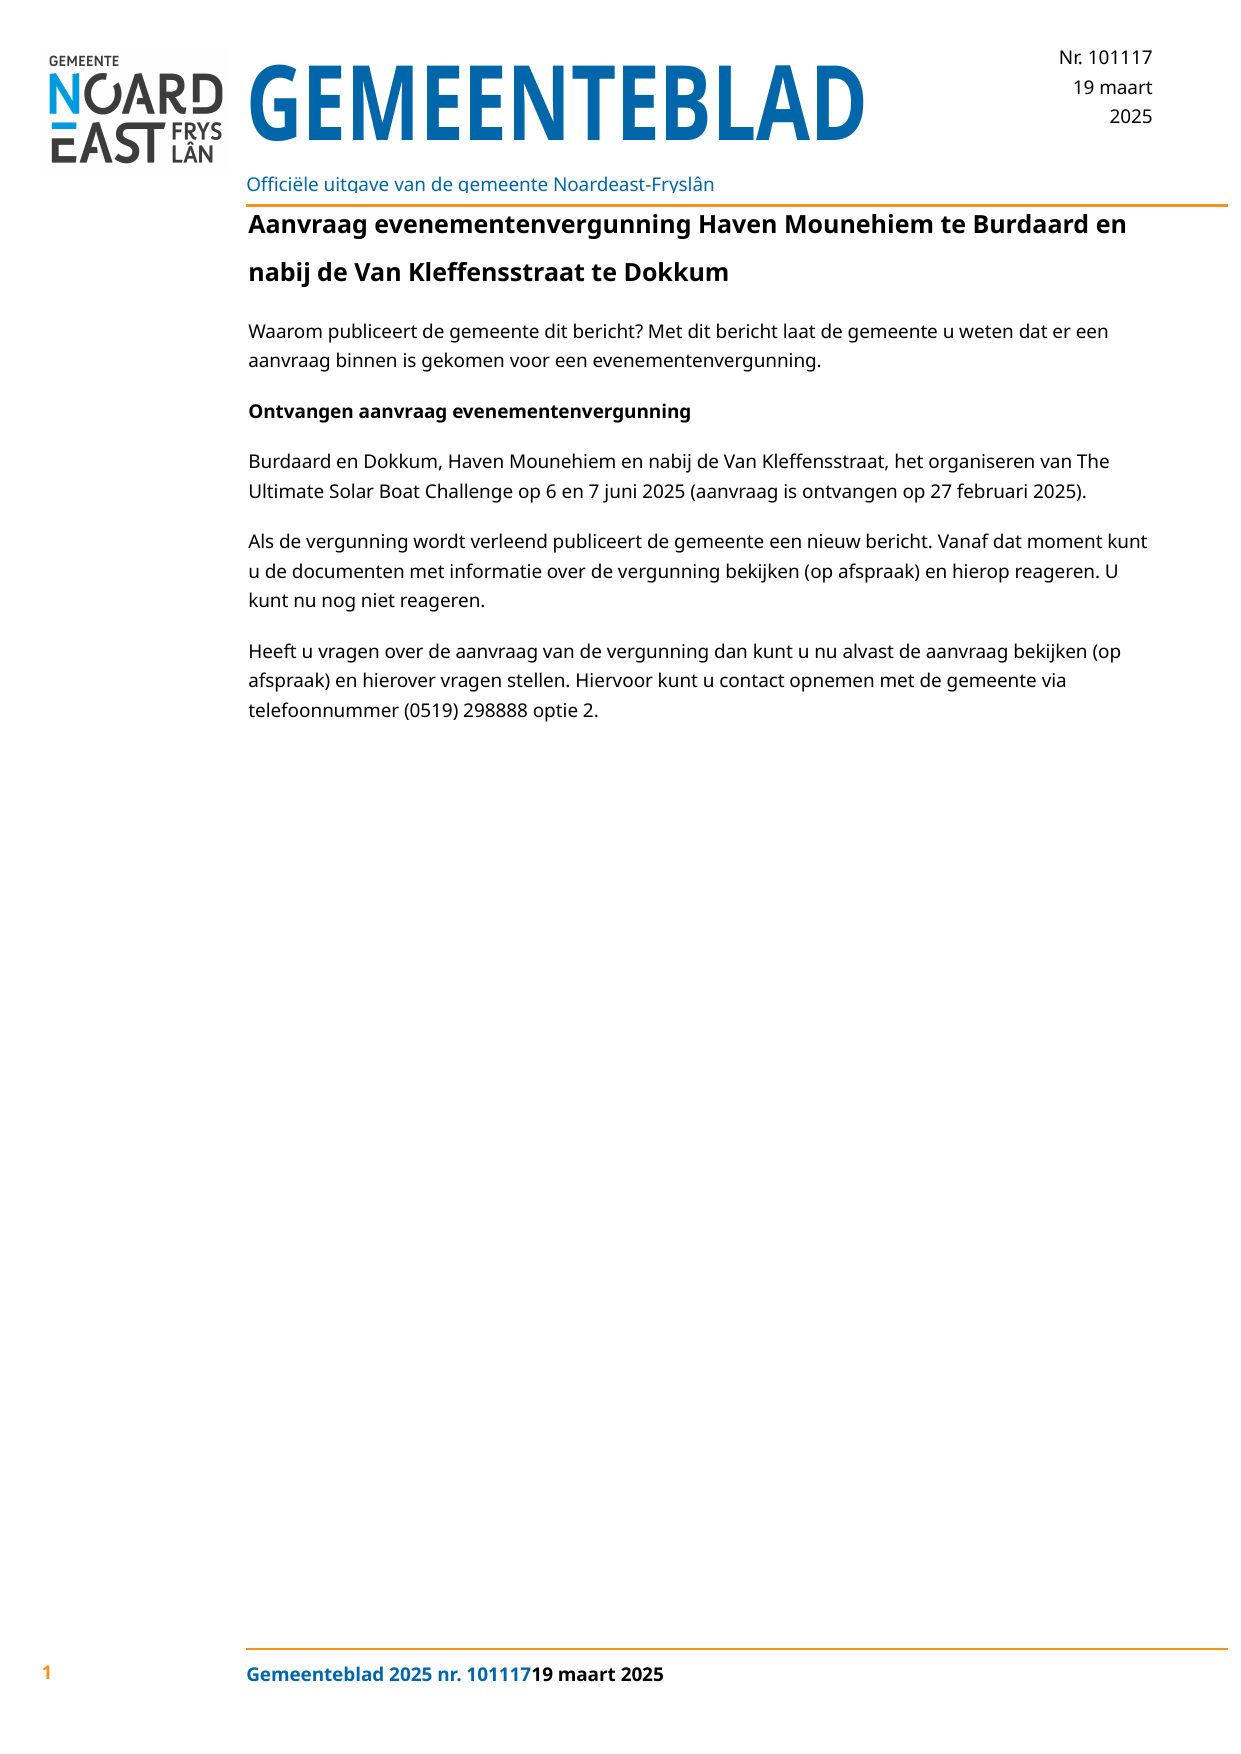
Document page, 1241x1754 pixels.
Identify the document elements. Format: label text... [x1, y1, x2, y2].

text Als de vergunning wordt verleend publiceert de gemeente een nieuw bericht. Vanaf dat moment kunt u de documenten met informatie over de vergunning bekijken (op afspraak) en hierop reageren. U kunt nu nog niet reageren. [248, 528, 1152, 613]
text Ontvangen aanvraag evenementenvergunning [248, 398, 1152, 424]
text Aanvraag evenementenvergunning Haven Mounehiem te Burdaard en nabij de Van Kleffensstraat te Dokkum [248, 207, 1152, 288]
picture [41, 47, 231, 172]
text Waarom publiceert de gemeente dit bericht? Met dit bericht laat de gemeente u weten dat er een aanvraag binnen is gekomen voor een evenementenvergunning. [248, 318, 1152, 373]
text Heeft u vragen over de aanvraag van de vergunning dan kunt u nu alvast de aanvraag bekijken (op afspraak) en hierover vragen stellen. Hiervoor kunt u contact opnemen met de gemeente via telefoonnummer (0519) 298888 optie 2. [248, 638, 1152, 723]
text Burdaard en Dokkum, Haven Mounehiem en nabij de Van Kleffensstraat, het organiseren van The Ultimate Solar Boat Challenge op 6 en 7 juni 2025 (aanvraag is ontvangen op 27 februari 2025). [248, 448, 1152, 504]
